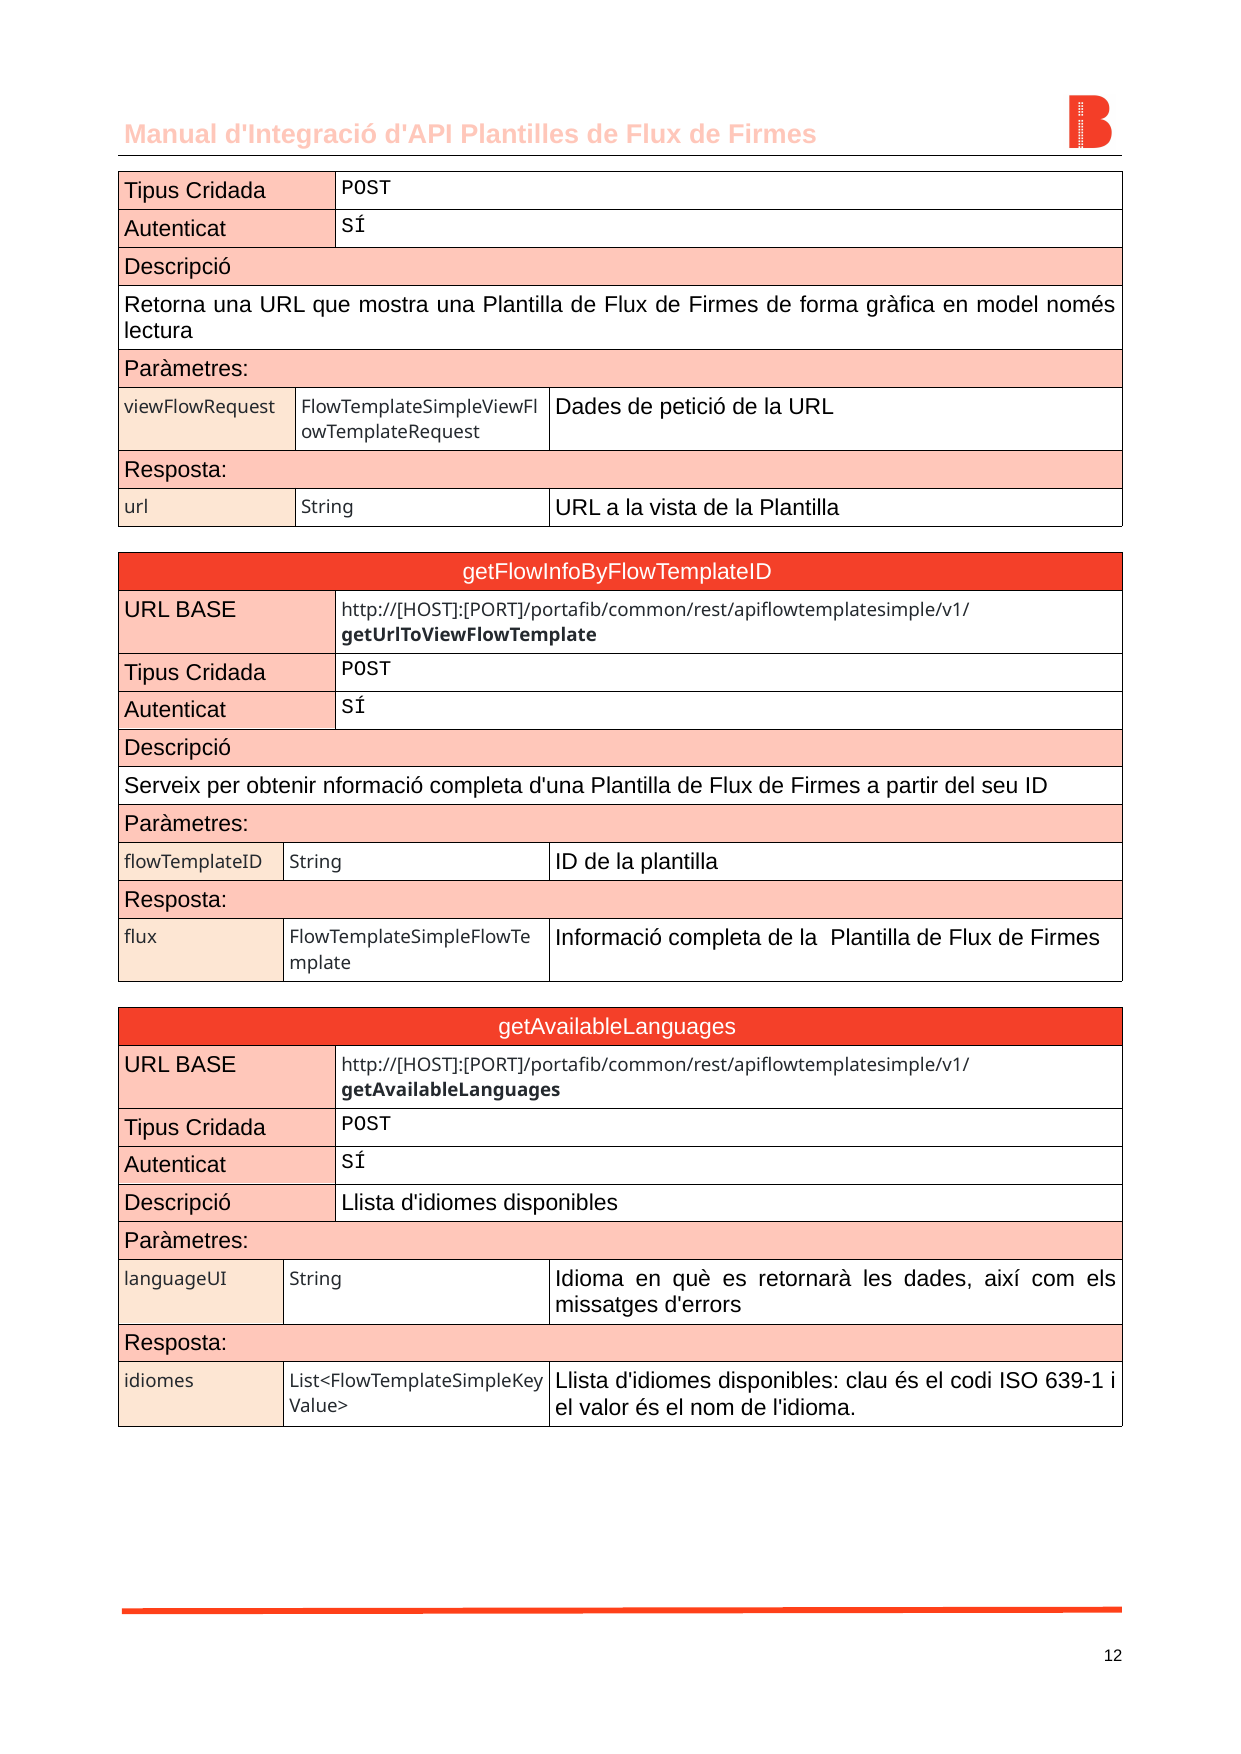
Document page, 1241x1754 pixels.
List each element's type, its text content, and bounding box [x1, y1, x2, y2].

table_cell List<FlowTemplateSimpleKeyValue> [284, 1362, 549, 1426]
table_cell Descripció [119, 248, 1122, 285]
table_cell Paràmetres: [119, 350, 1122, 387]
picture [1063, 94, 1117, 150]
table_cell String [284, 1260, 549, 1323]
table_cell Paràmetres: [119, 805, 1122, 842]
table_cell idiomes [119, 1362, 283, 1426]
table_cell flowTemplateID [119, 843, 283, 880]
table_cell POST [336, 172, 1122, 209]
table_cell Idioma en què es retornarà les dades, així com els missatges d'errors [550, 1260, 1122, 1323]
table_cell languageUI [119, 1260, 283, 1323]
table_cell Descripció [119, 730, 1122, 766]
table_cell Paràmetres: [119, 1222, 1122, 1259]
table_cell Llista d'idiomes disponibles: clau és el codi ISO 639-1 i el valor és el nom de l'idioma. [550, 1362, 1122, 1426]
table_cell Informació completa de la Plantilla de Flux de Firmes [550, 919, 1122, 981]
table_cell URL a la vista de la Plantilla [550, 489, 1122, 526]
table_header getFlowInfoByFlowTemplateID [119, 553, 1122, 590]
table_header getAvailableLanguages [119, 1008, 1122, 1045]
table_cell POST [336, 654, 1122, 691]
table_cell viewFlowRequest [119, 388, 295, 450]
table_cell String [284, 843, 549, 880]
table_cell ID de la plantilla [550, 843, 1122, 880]
table_cell Autenticat [119, 1147, 335, 1183]
table_cell Tipus Cridada [119, 1109, 335, 1146]
table_cell http://[HOST]:[PORT]/portafib/common/rest/apiflowtemplatesimple/v1/ getUrlToViewFlowTemplate [336, 591, 1122, 653]
table_cell FlowTemplateSimpleFlowTemplate [284, 919, 549, 981]
table_cell SÍ [336, 692, 1122, 728]
table_cell URL BASE [119, 1046, 335, 1108]
table_cell Resposta: [119, 451, 1122, 488]
table_cell Autenticat [119, 210, 335, 247]
table_cell Descripció [119, 1185, 335, 1221]
table_cell http://[HOST]:[PORT]/portafib/common/rest/apiflowtemplatesimple/v1/ getAvailableLanguages [336, 1046, 1122, 1108]
table_cell Tipus Cridada [119, 172, 335, 209]
table_cell Retorna una URL que mostra una Plantilla de Flux de Firmes de forma gràfica en model només lectura [119, 286, 1122, 349]
table_cell Resposta: [119, 881, 1122, 918]
table_cell Tipus Cridada [119, 654, 335, 691]
table_cell Autenticat [119, 692, 335, 728]
table_cell SÍ [336, 210, 1122, 247]
table_cell URL BASE [119, 591, 335, 653]
table_cell url [119, 489, 295, 526]
table_cell Resposta: [119, 1325, 1122, 1361]
table_cell POST [336, 1109, 1122, 1146]
table_cell String [296, 489, 549, 526]
table_cell flux [119, 919, 283, 981]
table_cell Dades de petició de la URL [550, 388, 1122, 450]
table_cell SÍ [336, 1147, 1122, 1183]
table_cell Serveix per obtenir nformació completa d'una Plantilla de Flux de Firmes a partir del seu ID [119, 767, 1122, 804]
table_cell FlowTemplateSimpleViewFlowTemplateRequest [296, 388, 549, 450]
table_cell Llista d'idiomes disponibles [336, 1185, 1122, 1221]
